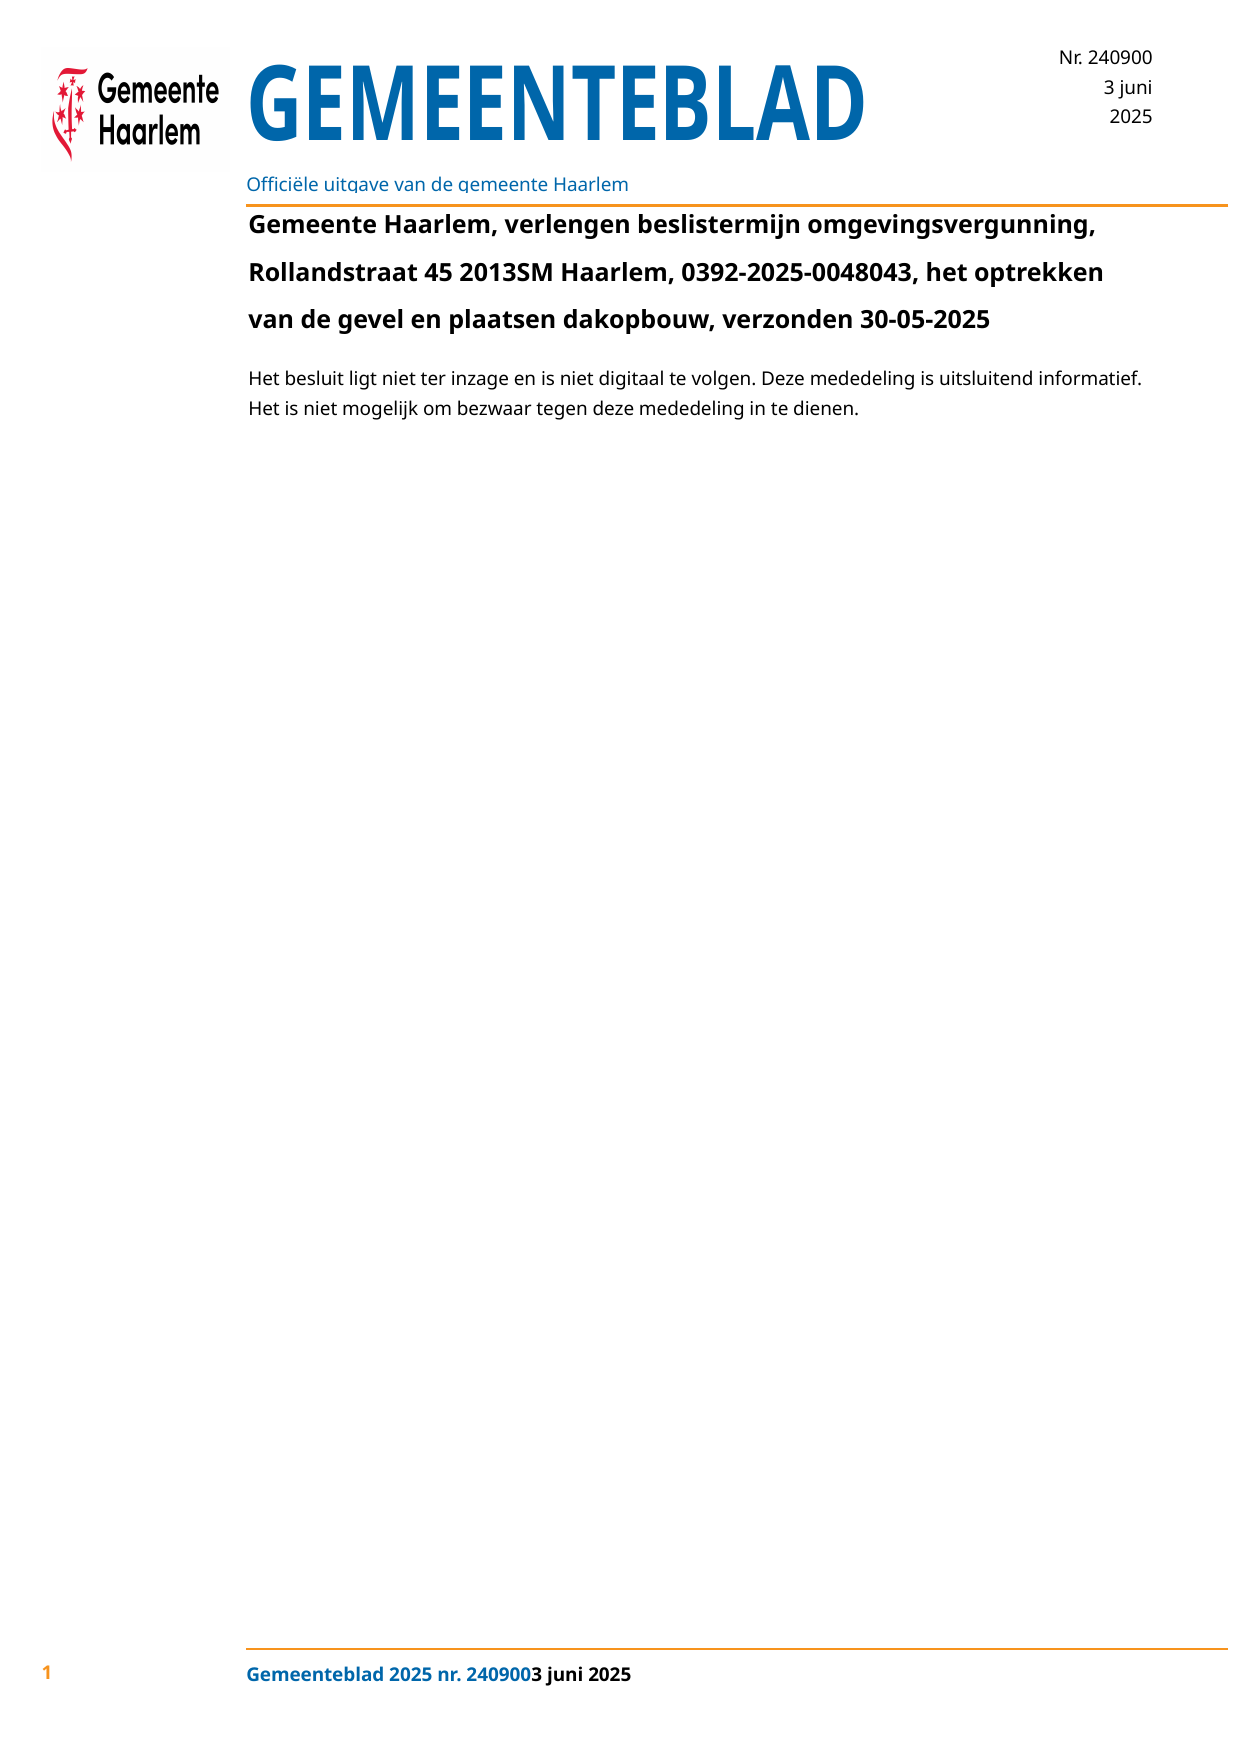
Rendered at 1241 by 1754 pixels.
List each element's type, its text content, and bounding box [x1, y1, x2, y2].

text Het besluit ligt niet ter inzage en is niet digitaal te volgen. Deze mededeling is uitsluitend informatief. Het is niet mogelijk om bezwaar tegen deze mededeling in te dienen. [248, 366, 1152, 421]
picture [41, 47, 231, 172]
text Gemeente Haarlem, verlengen beslistermijn omgevingsvergunning, Rollandstraat 45 2013SM Haarlem, 0392-2025-0048043, het optrekken van de gevel en plaatsen dakopbouw, verzonden 30-05-2025 [248, 207, 1152, 336]
